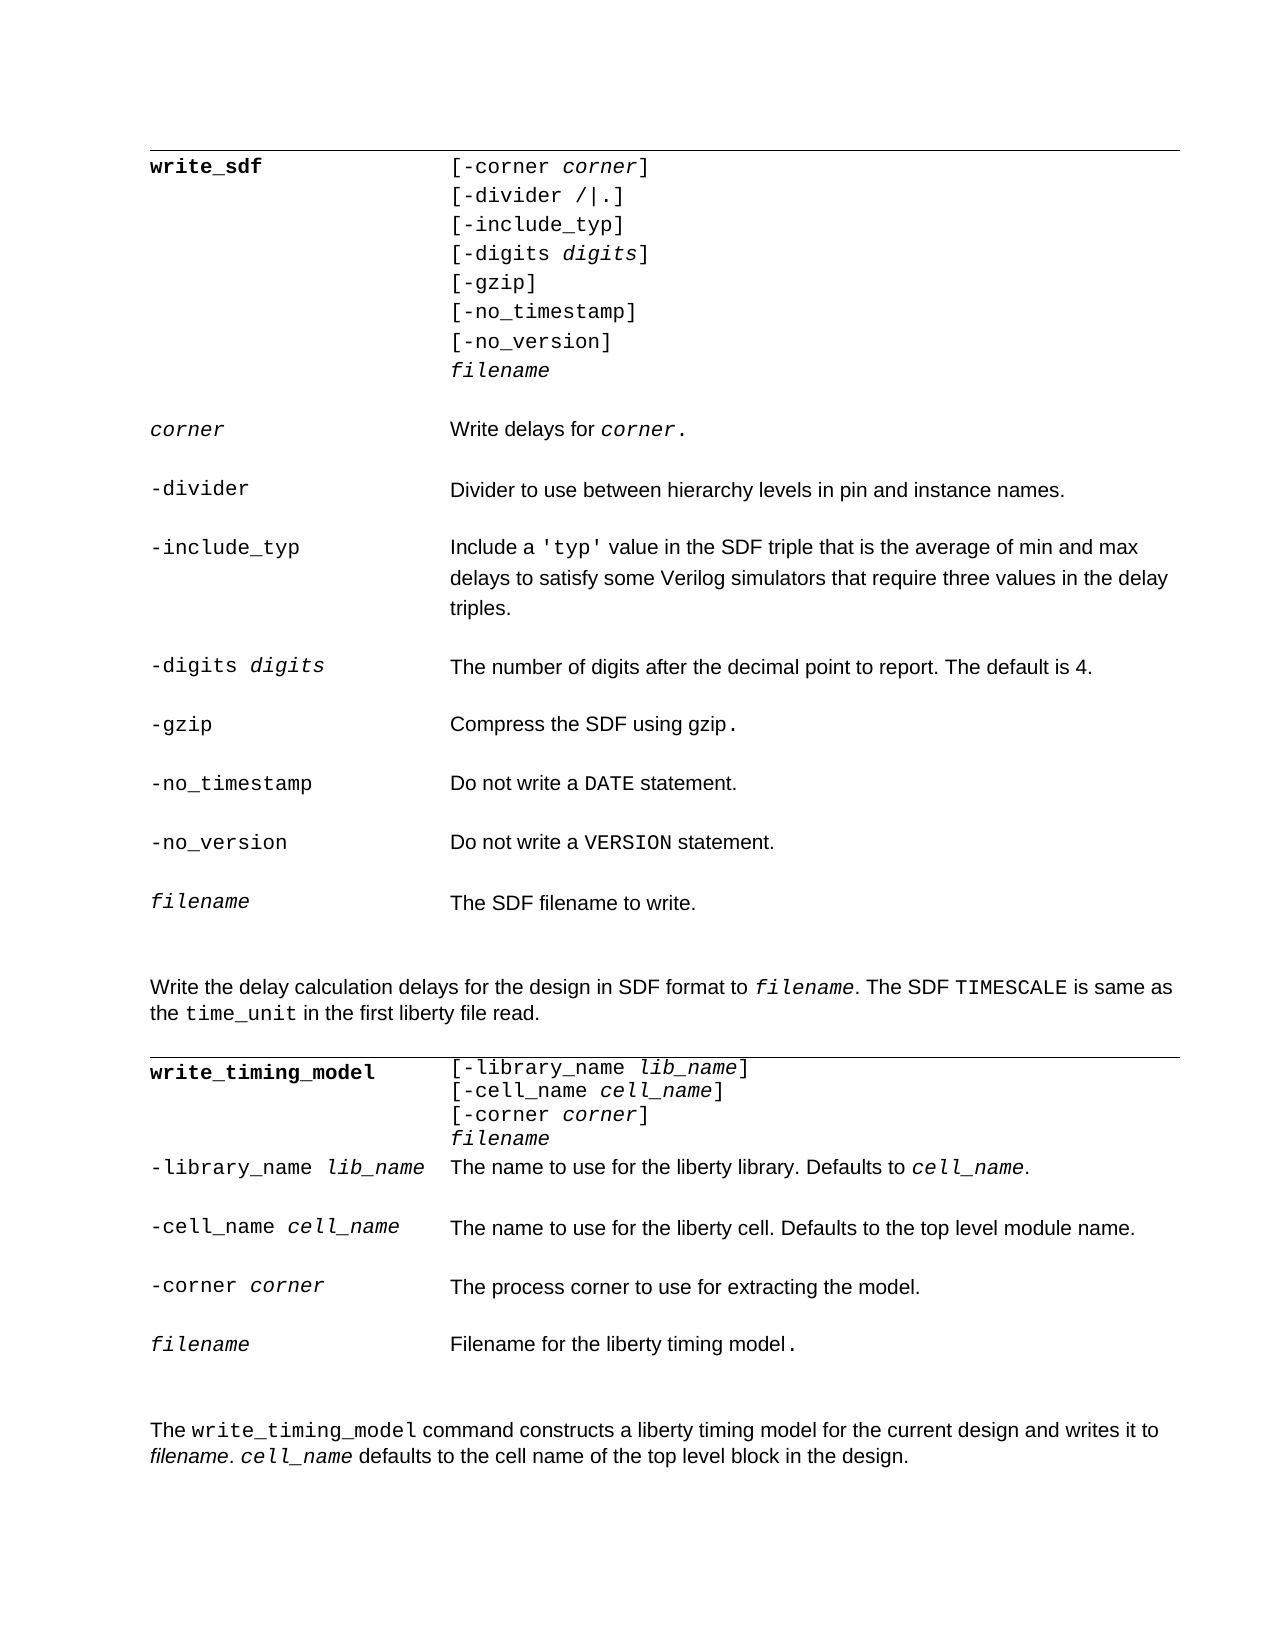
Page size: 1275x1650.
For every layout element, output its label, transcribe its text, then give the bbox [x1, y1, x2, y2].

table_cell The name to use for the liberty library. Defaults to cell_name. [450, 1151, 1180, 1211]
table_cell -gzip [150, 709, 450, 768]
table_cell -no_timestamp [150, 768, 450, 827]
table_header write_timing_model [150, 1058, 450, 1151]
table_header [-library_name lib_name] [-cell_name cell_name] [-corner corner] filename [450, 1058, 1180, 1151]
table_cell The number of digits after the decimal point to report. The default is 4. [450, 649, 1180, 708]
table_cell Write delays for corner. [450, 414, 1180, 473]
table_cell Do not write a DATE statement. [450, 768, 1180, 827]
text The write_timing_model command constructs a liberty timing model for the current design and writes it to filename. cell_name defaults to the cell name of the top level block in the design. [150, 1418, 1180, 1470]
table_cell The SDF filename to write. [450, 886, 1180, 945]
table_cell corner [150, 414, 450, 473]
table_cell -library_name lib_name [150, 1151, 450, 1211]
table_cell Divider to use between hierarchy levels in pin and instance names. [450, 473, 1180, 532]
table_cell -corner corner [150, 1270, 450, 1329]
table_header write_sdf [150, 151, 450, 413]
table_cell filename [150, 1329, 450, 1388]
table_header [-corner corner] [-divider /|.] [-include_typ] [-digits digits] [-gzip] [-no_timestamp] [-no_version] filename [450, 151, 1180, 413]
table_cell Include a 'typ' value in the SDF triple that is the average of min and max delays to satisfy some Verilog simulators that require three values in the delay triples. [450, 532, 1180, 649]
table_cell -include_typ [150, 532, 450, 649]
table_cell The name to use for the liberty cell. Defaults to the top level module name. [450, 1211, 1180, 1270]
table_cell Do not write a VERSION statement. [450, 827, 1180, 886]
table_cell Compress the SDF using gzip. [450, 709, 1180, 768]
table_cell -divider [150, 473, 450, 532]
table_cell filename [150, 886, 450, 945]
text Write the delay calculation delays for the design in SDF format to filename. The SDF TIMESCALE is same as the time_unit in the first liberty file read. [150, 975, 1180, 1027]
table_cell The process corner to use for extracting the model. [450, 1270, 1180, 1329]
table_cell -no_version [150, 827, 450, 886]
table_cell -cell_name cell_name [150, 1211, 450, 1270]
table_cell -digits digits [150, 649, 450, 708]
table_cell Filename for the liberty timing model. [450, 1329, 1180, 1388]
